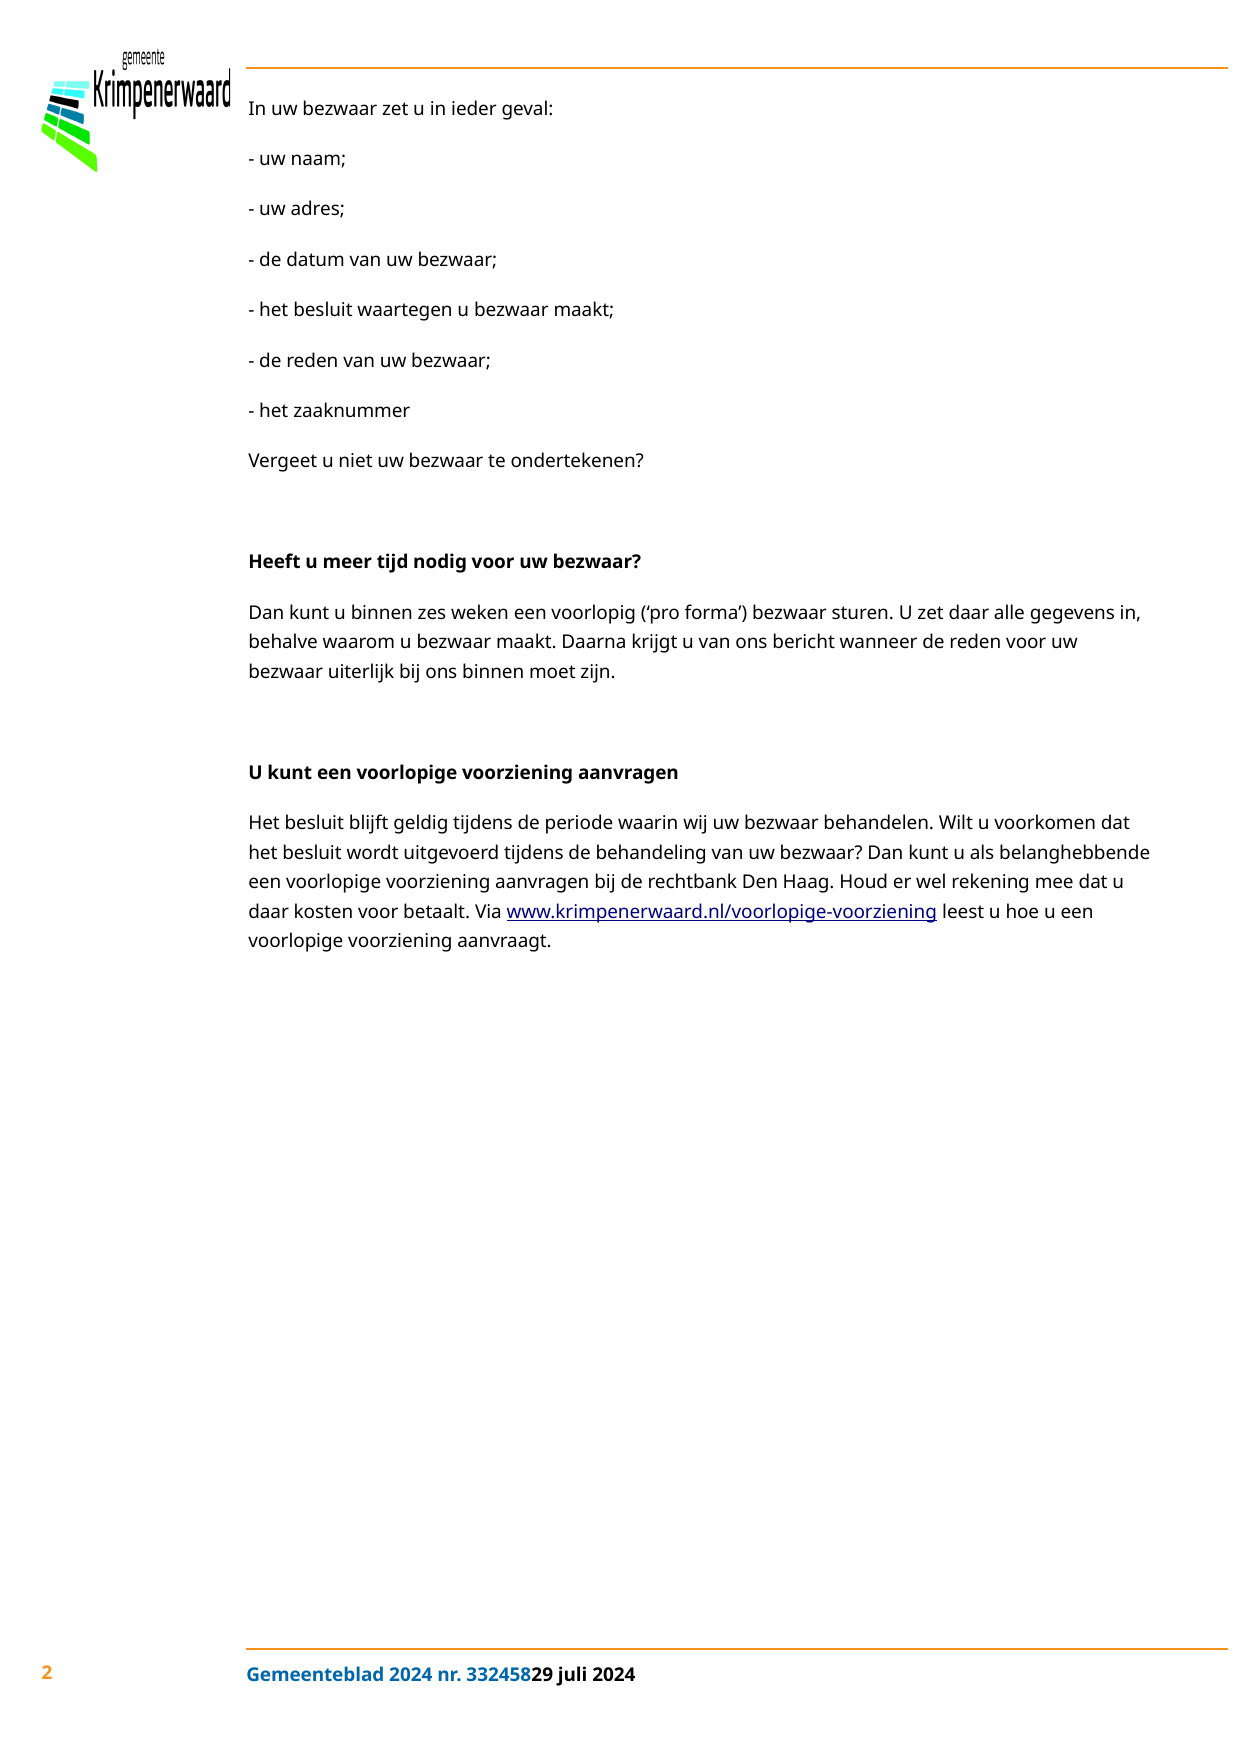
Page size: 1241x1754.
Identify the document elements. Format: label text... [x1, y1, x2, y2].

text - uw adres; [248, 196, 1152, 221]
text - uw naam; [248, 145, 1152, 171]
text In uw bezwaar zet u in ieder geval: [248, 95, 1152, 121]
text - het besluit waartegen u bezwaar maakt; [248, 296, 1152, 322]
text Vergeet u niet uw bezwaar te ondertekenen? [248, 448, 1152, 473]
text - het zaaknummer [248, 397, 1152, 423]
text Het besluit blijft geldig tijdens de periode waarin wij uw bezwaar behandelen. Wilt u voorkomen dat het besluit wordt uitgevoerd tijdens de behandeling van uw bezwaar? Dan kunt u als belanghebbende een voorlopige voorziening aanvragen bij de rechtbank Den Haag. Houd er wel rekening mee dat u daar kosten voor betaalt. Via www.krimpenerwaard.nl/voorlopige-voorziening leest u hoe u een voorlopige voorziening aanvraagt. [248, 809, 1152, 953]
text - de reden van uw bezwaar; [248, 347, 1152, 373]
text - de datum van uw bezwaar; [248, 246, 1152, 272]
picture [41, 47, 231, 172]
text Heeft u meer tijd nodig voor uw bezwaar? [248, 548, 1152, 574]
text Dan kunt u binnen zes weken een voorlopig (‘pro forma’) bezwaar sturen. U zet daar alle gegevens in, behalve waarom u bezwaar maakt. Daarna krijgt u van ons bericht wanneer de reden voor uw bezwaar uiterlijk bij ons binnen moet zijn. [248, 599, 1152, 684]
text U kunt een voorlopige voorziening aanvragen [248, 759, 1152, 785]
